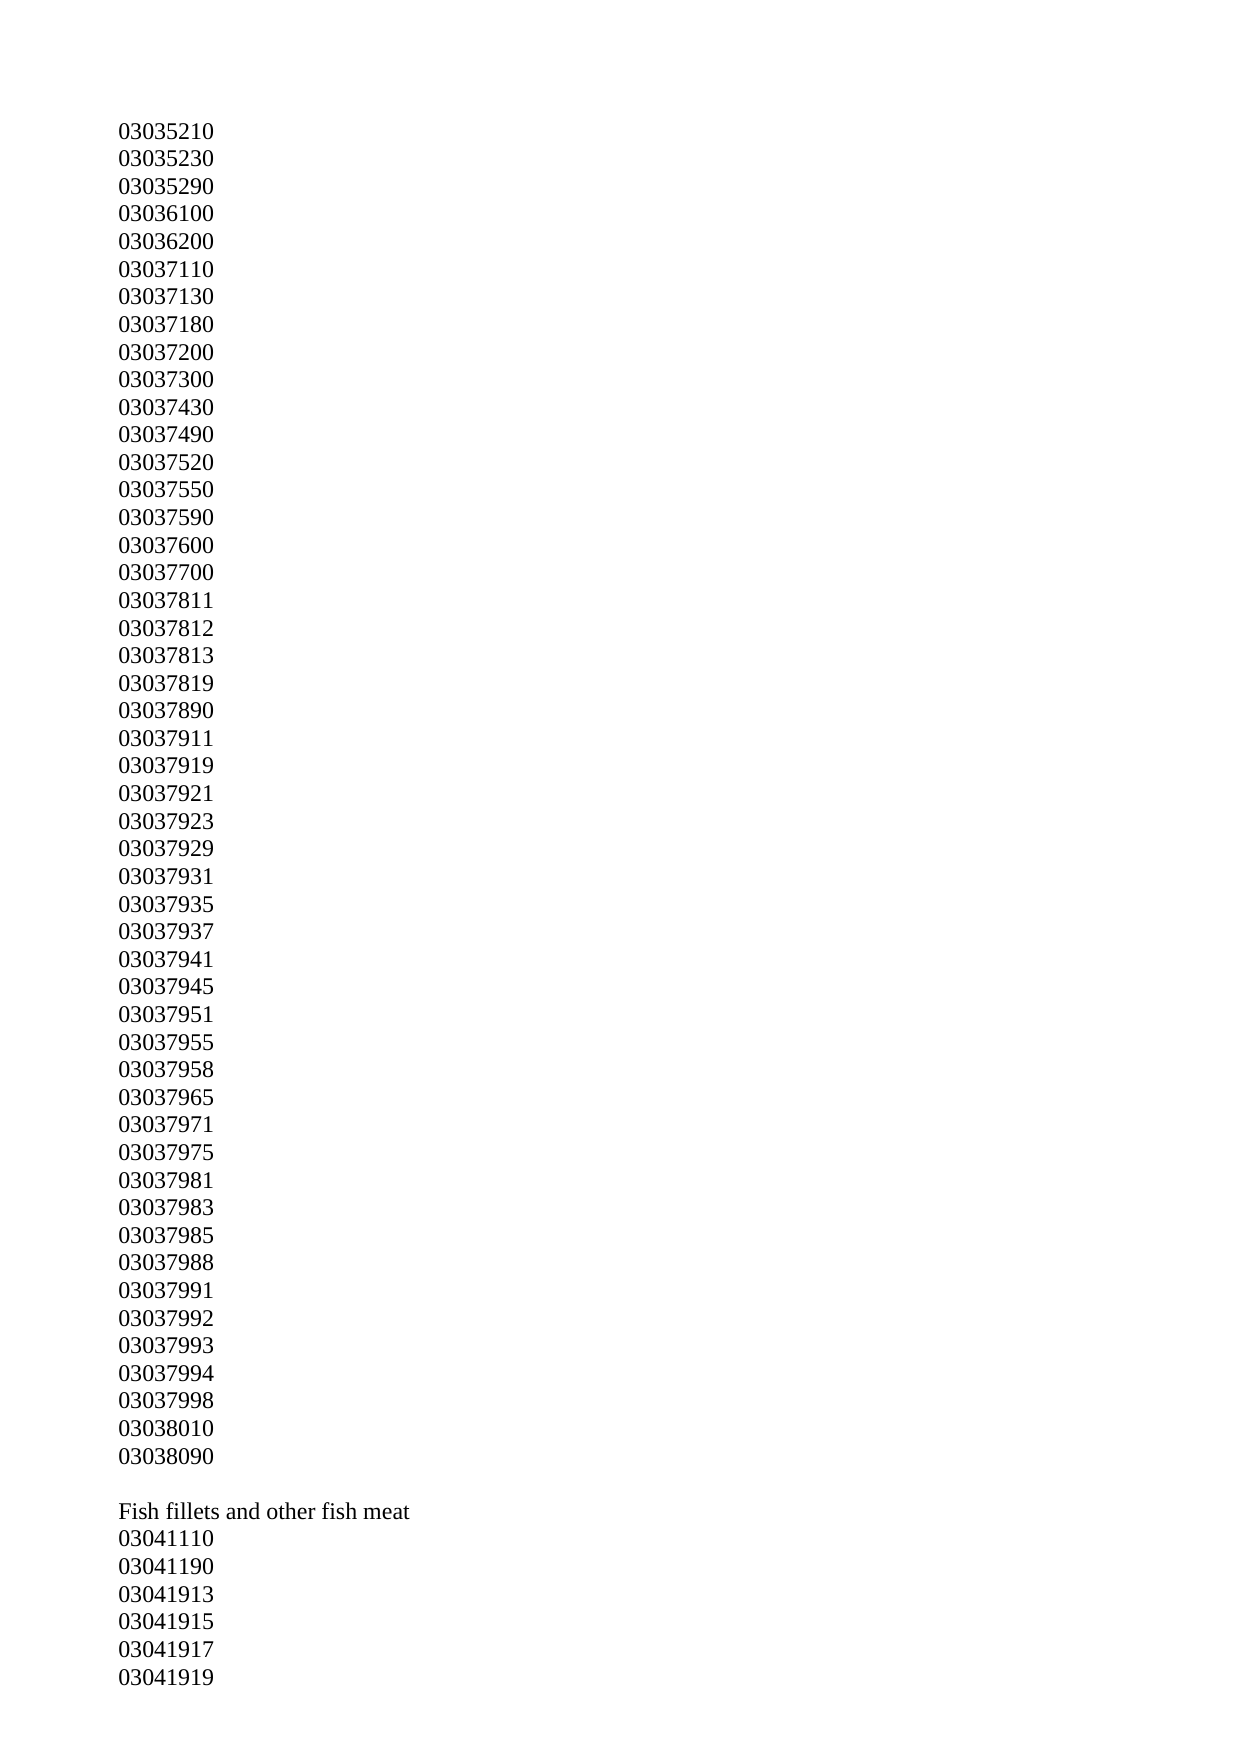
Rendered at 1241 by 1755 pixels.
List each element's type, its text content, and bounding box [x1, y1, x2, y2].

text 03037937 [118, 917, 1122, 945]
text 03037110 [118, 255, 1122, 282]
text 03037983 [118, 1193, 1122, 1221]
text 03037550 [118, 476, 1122, 503]
text 03037520 [118, 448, 1122, 476]
text 03041915 [118, 1607, 1122, 1635]
text 03037819 [118, 669, 1122, 696]
text 03041190 [118, 1552, 1122, 1580]
text 03037890 [118, 696, 1122, 724]
text 03036200 [118, 227, 1122, 255]
text 03037991 [118, 1276, 1122, 1304]
text 03037988 [118, 1248, 1122, 1276]
text 03041919 [118, 1662, 1122, 1690]
text Fish fillets and other fish meat [118, 1497, 1122, 1524]
text 03037700 [118, 558, 1122, 586]
text 03037955 [118, 1028, 1122, 1055]
text 03037993 [118, 1331, 1122, 1359]
text 03037958 [118, 1055, 1122, 1083]
text 03037992 [118, 1304, 1122, 1331]
text 03037941 [118, 945, 1122, 972]
text 03035210 [118, 117, 1122, 144]
text 03037811 [118, 586, 1122, 613]
text 03037130 [118, 282, 1122, 310]
text 03035290 [118, 172, 1122, 199]
text 03041913 [118, 1580, 1122, 1607]
text 03037180 [118, 310, 1122, 337]
text 03037935 [118, 889, 1122, 917]
text 03037919 [118, 752, 1122, 779]
text 03037430 [118, 393, 1122, 420]
text 03037965 [118, 1083, 1122, 1110]
text 03038090 [118, 1442, 1122, 1469]
text 03037812 [118, 613, 1122, 641]
text 03037490 [118, 420, 1122, 448]
text 03037911 [118, 724, 1122, 752]
text 03037975 [118, 1138, 1122, 1166]
text 03037921 [118, 779, 1122, 807]
text 03037929 [118, 834, 1122, 862]
text 03037981 [118, 1166, 1122, 1193]
text 03037300 [118, 365, 1122, 393]
text 03037998 [118, 1386, 1122, 1414]
text 03038010 [118, 1414, 1122, 1442]
text 03037931 [118, 862, 1122, 889]
text 03036100 [118, 199, 1122, 227]
text 03037985 [118, 1221, 1122, 1248]
text 03037813 [118, 641, 1122, 669]
text 03037971 [118, 1110, 1122, 1138]
text 03037923 [118, 807, 1122, 834]
text 03041110 [118, 1524, 1122, 1552]
text 03037994 [118, 1359, 1122, 1386]
text 03037600 [118, 531, 1122, 558]
text 03041917 [118, 1635, 1122, 1662]
text 03035230 [118, 144, 1122, 172]
text 03037200 [118, 337, 1122, 365]
text 03037951 [118, 1000, 1122, 1028]
text 03037590 [118, 503, 1122, 531]
text 03037945 [118, 972, 1122, 1000]
